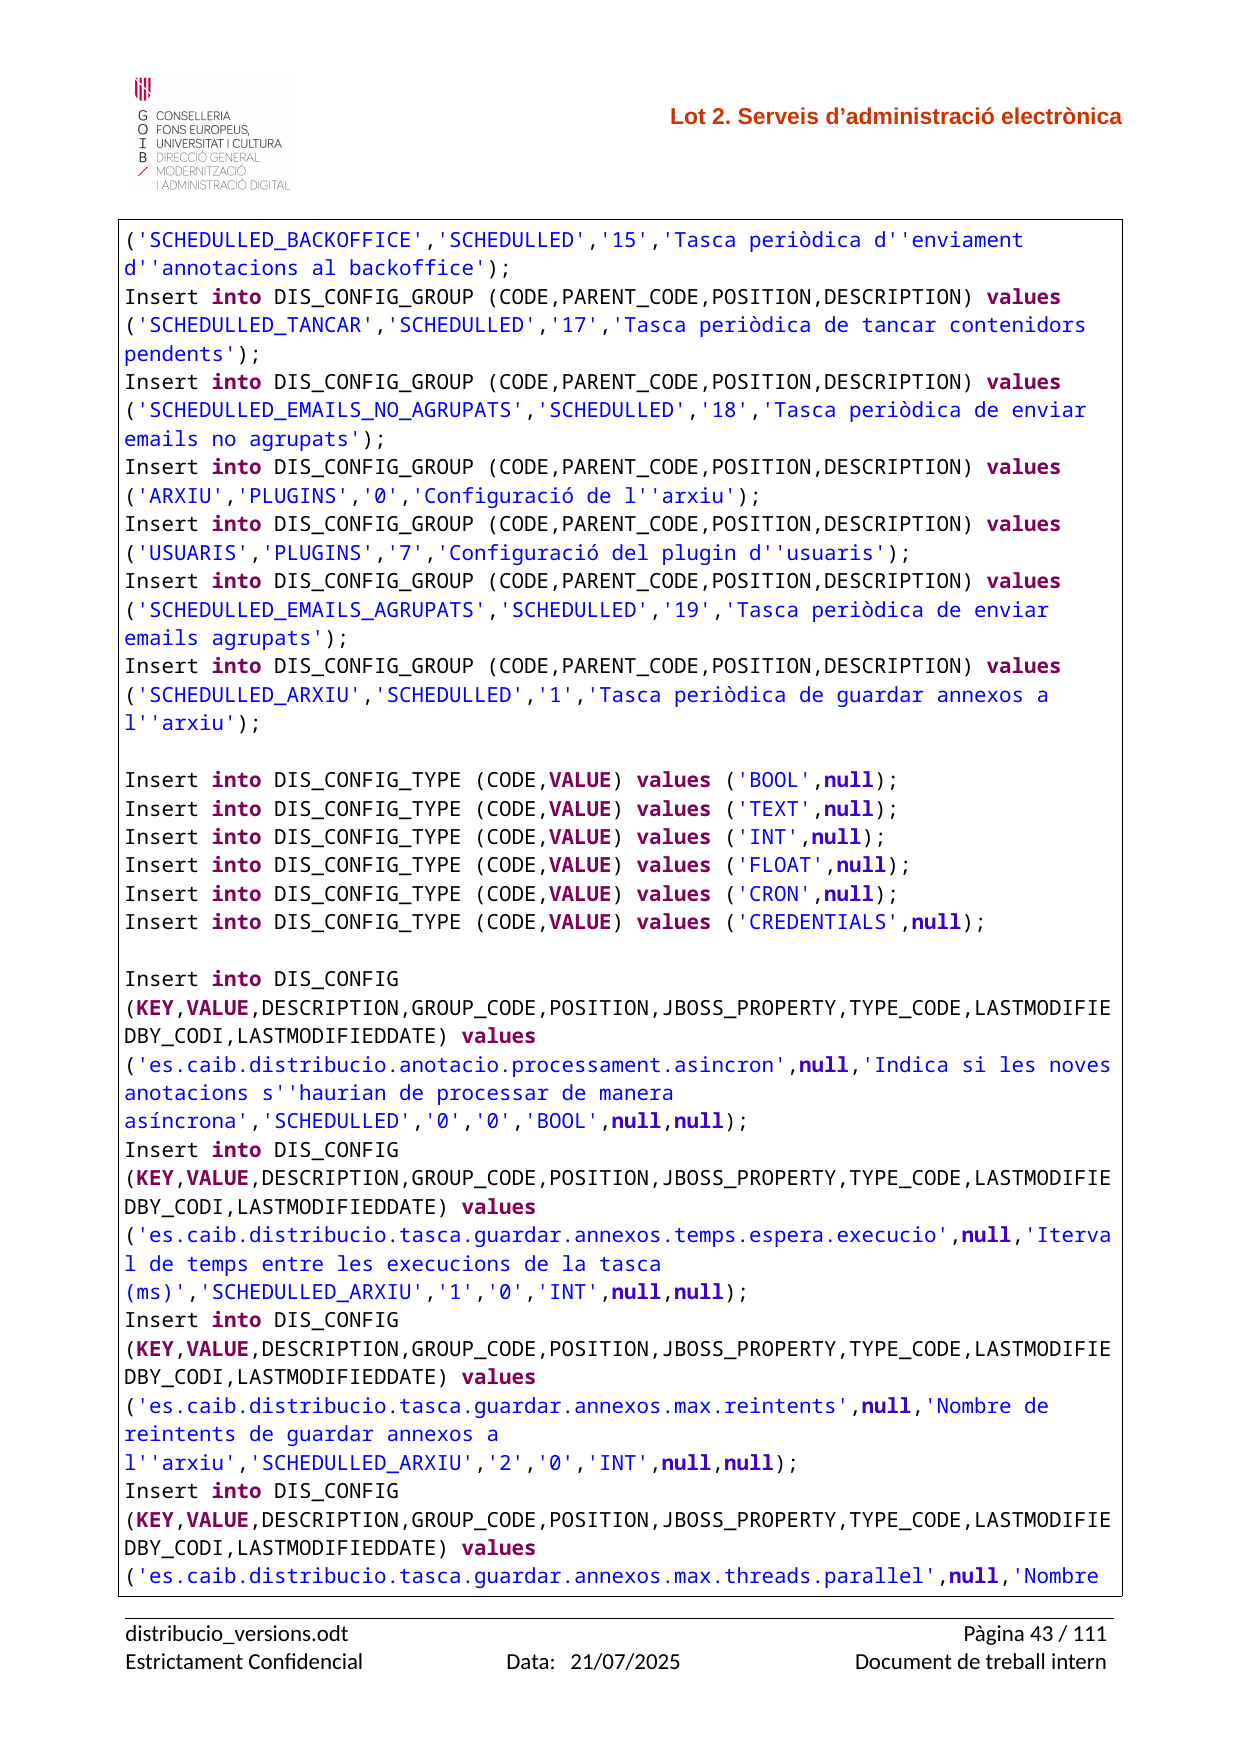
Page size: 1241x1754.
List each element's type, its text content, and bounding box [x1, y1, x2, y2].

table_header ('SCHEDULLED_BACKOFFICE','SCHEDULLED','15','Tasca periòdica d''enviament d''annotacions al backoffice'); Insert into DIS_CONFIG_GROUP (CODE,PARENT_CODE,POSITION,DESCRIPTION) values ('SCHEDULLED_TANCAR','SCHEDULLED','17','Tasca periòdica de tancar contenidors pendents'); Insert into DIS_CONFIG_GROUP (CODE,PARENT_CODE,POSITION,DESCRIPTION) values ('SCHEDULLED_EMAILS_NO_AGRUPATS','SCHEDULLED','18','Tasca periòdica de enviar emails no agrupats'); Insert into DIS_CONFIG_GROUP (CODE,PARENT_CODE,POSITION,DESCRIPTION) values ('ARXIU','PLUGINS','0','Configuració de l''arxiu'); Insert into DIS_CONFIG_GROUP (CODE,PARENT_CODE,POSITION,DESCRIPTION) values ('USUARIS','PLUGINS','7','Configuració del plugin d''usuaris'); Insert into DIS_CONFIG_GROUP (CODE,PARENT_CODE,POSITION,DESCRIPTION) values ('SCHEDULLED_EMAILS_AGRUPATS','SCHEDULLED','19','Tasca periòdica de enviar emails agrupats'); Insert into DIS_CONFIG_GROUP (CODE,PARENT_CODE,POSITION,DESCRIPTION) values ('SCHEDULLED_ARXIU','SCHEDULLED','1','Tasca periòdica de guardar annexos a l''arxiu'); Insert into DIS_CONFIG_TYPE (CODE,VALUE) values ('BOOL',null); Insert into DIS_CONFIG_TYPE (CODE,VALUE) values ('TEXT',null); Insert into DIS_CONFIG_TYPE (CODE,VALUE) values ('INT',null); Insert into DIS_CONFIG_TYPE (CODE,VALUE) values ('FLOAT',null); Insert into DIS_CONFIG_TYPE (CODE,VALUE) values ('CRON',null); Insert into DIS_CONFIG_TYPE (CODE,VALUE) values ('CREDENTIALS',null); Insert into DIS_CONFIG (KEY,VALUE,DESCRIPTION,GROUP_CODE,POSITION,JBOSS_PROPERTY,TYPE_CODE,LASTMODIFIEDBY_CODI,LASTMODIFIEDDATE) values ('es.caib.distribucio.anotacio.processament.asincron',null,'Indica si les noves anotacions s''haurian de processar de manera asíncrona','SCHEDULLED','0','0','BOOL',null,null); Insert into DIS_CONFIG (KEY,VALUE,DESCRIPTION,GROUP_CODE,POSITION,JBOSS_PROPERTY,TYPE_CODE,LASTMODIFIEDBY_CODI,LASTMODIFIEDDATE) values ('es.caib.distribucio.tasca.guardar.annexos.temps.espera.execucio',null,'Iterval de temps entre les execucions de la tasca (ms)','SCHEDULLED_ARXIU','1','0','INT',null,null); Insert into DIS_CONFIG (KEY,VALUE,DESCRIPTION,GROUP_CODE,POSITION,JBOSS_PROPERTY,TYPE_CODE,LASTMODIFIEDBY_CODI,LASTMODIFIEDDATE) values ('es.caib.distribucio.tasca.guardar.annexos.max.reintents',null,'Nombre de reintents de guardar annexos a l''arxiu','SCHEDULLED_ARXIU','2','0','INT',null,null); Insert into DIS_CONFIG (KEY,VALUE,DESCRIPTION,GROUP_CODE,POSITION,JBOSS_PROPERTY,TYPE_CODE,LASTMODIFIEDBY_CODI,LASTMODIFIEDDATE) values ('es.caib.distribucio.tasca.guardar.annexos.max.threads.parallel',null,'Nombre [119, 220, 1122, 1596]
picture [126, 70, 299, 197]
